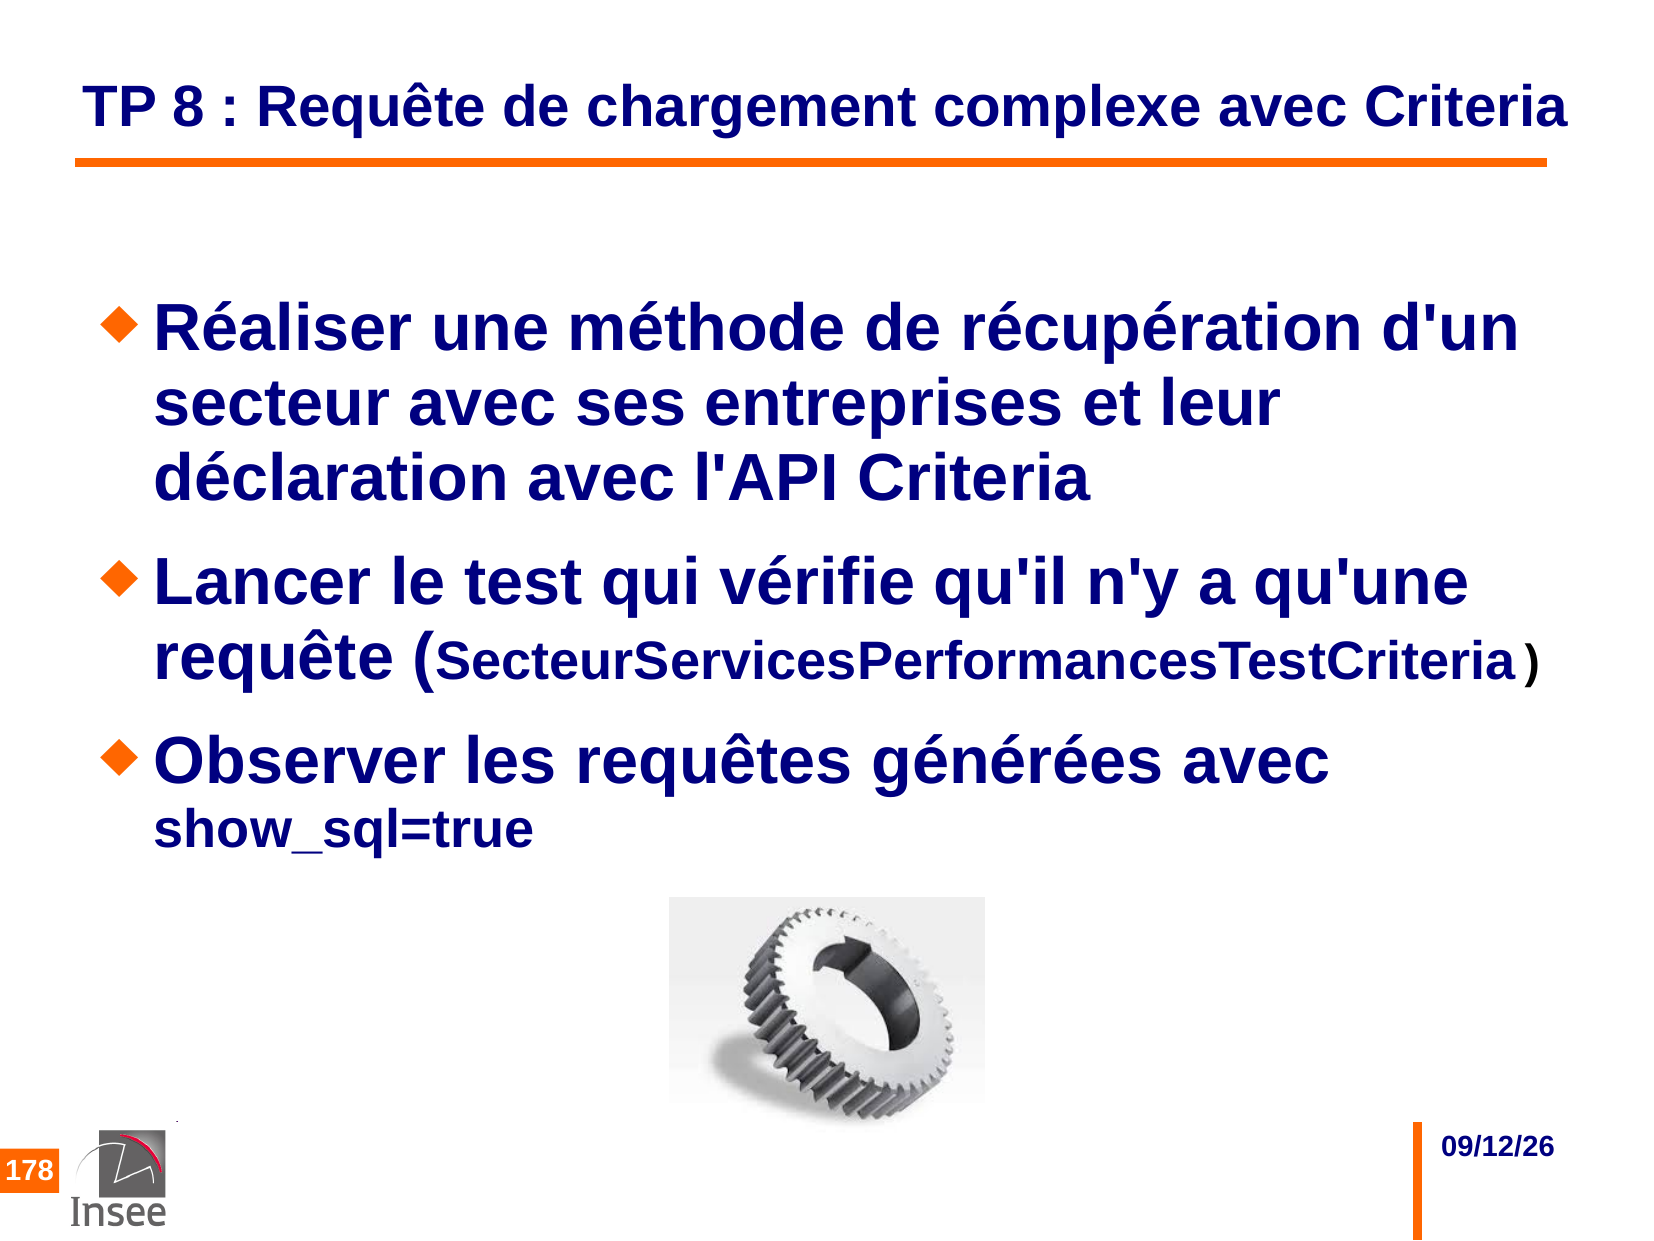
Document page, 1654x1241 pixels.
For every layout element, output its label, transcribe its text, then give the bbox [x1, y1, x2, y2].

picture [669, 897, 985, 1136]
picture [62, 1121, 178, 1241]
title TP 8 : Requête de chargement complexe avec Criteria [82, 49, 1619, 163]
list Réaliser une méthode de récupération d'un secteur avec ses entreprises et leur déclaration avec l'API Criteria Lancer le test qui vérifie qu'il n'y a qu'une requête (SecteurServicesPerformancesTestCriteria) Observer les requêtes générées avec show_sql=true [82, 290, 1571, 1010]
